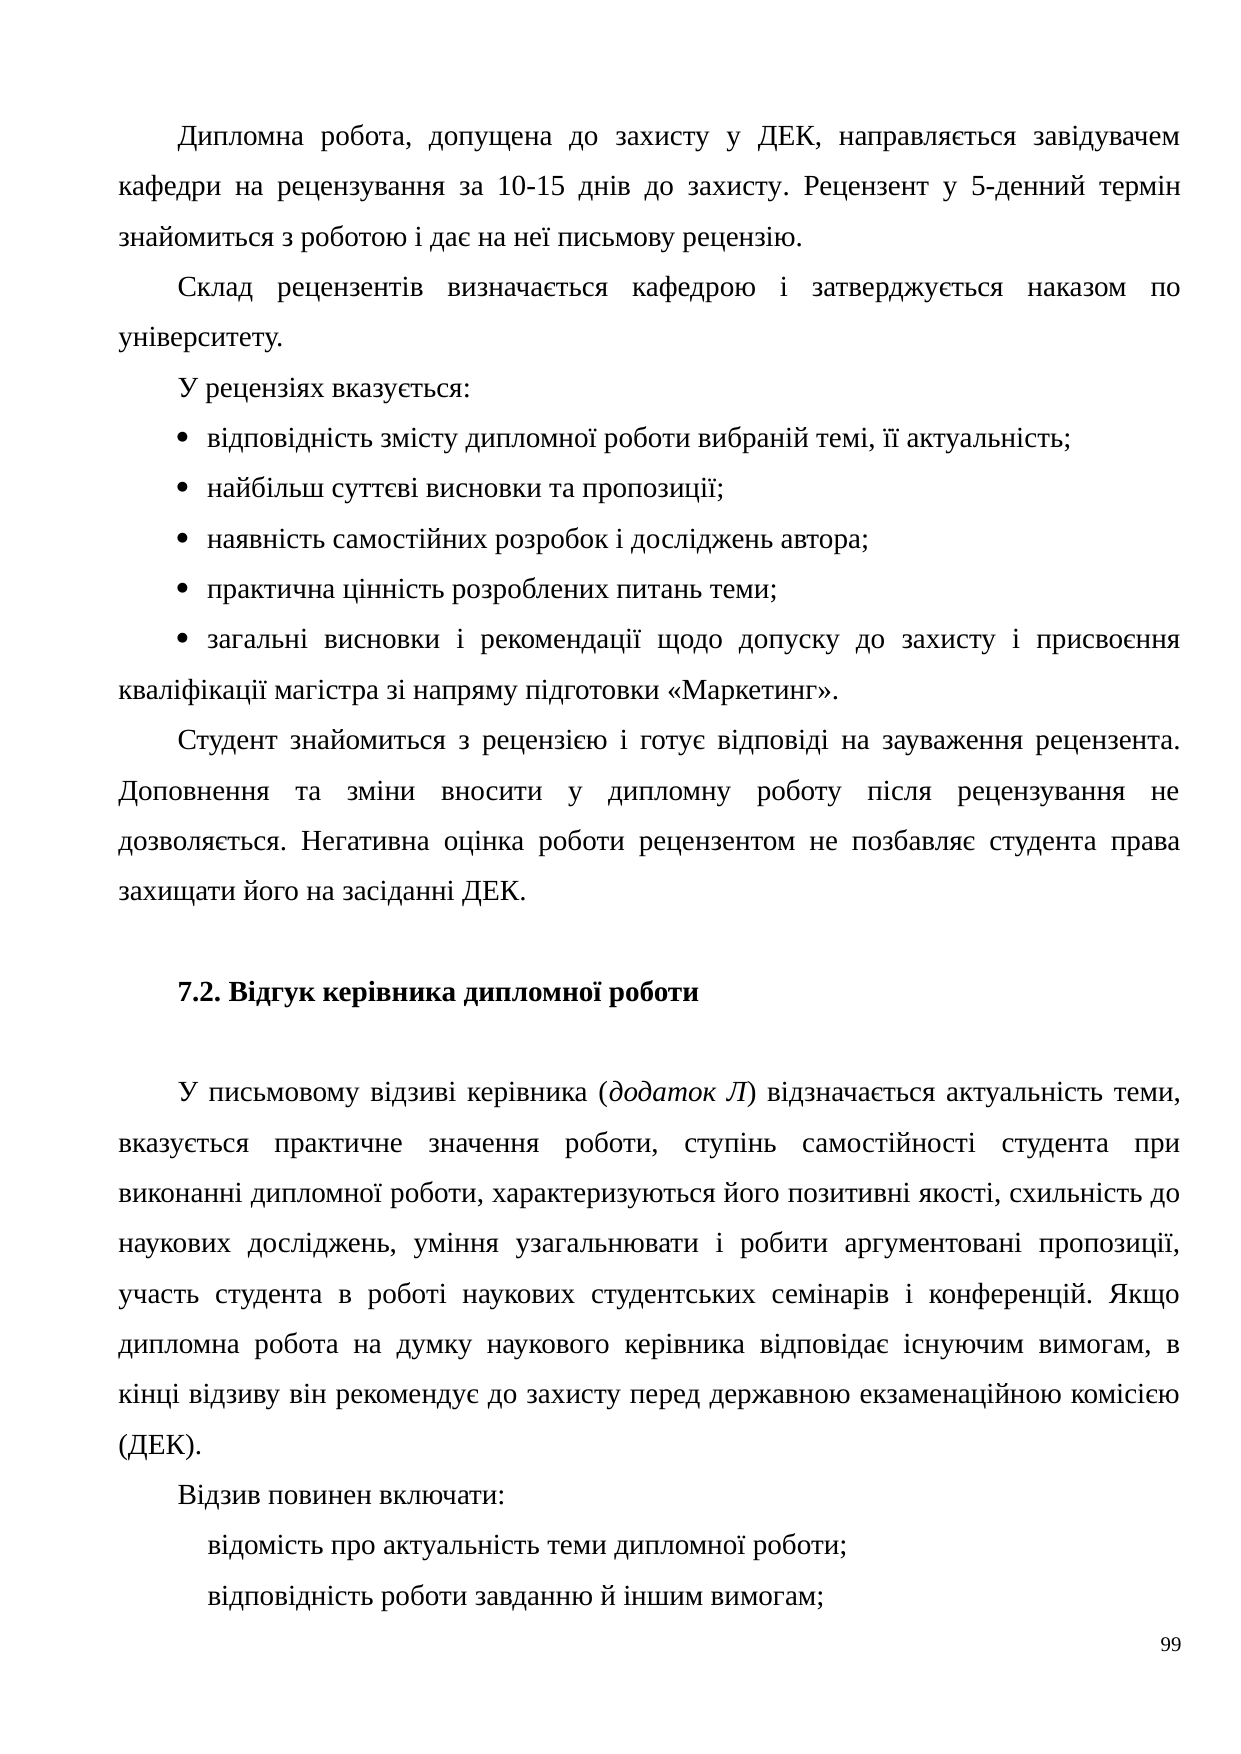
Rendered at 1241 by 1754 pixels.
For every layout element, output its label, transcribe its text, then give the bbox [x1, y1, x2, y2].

text У рецензіях вказується: [118, 370, 1181, 403]
list наявність самостійних розробок і досліджень автора; [118, 521, 1181, 554]
text У письмовому відзиві керівника (додаток Л) відзначається актуальність теми, вказується практичне значення роботи, ступінь самостійності студента при виконанні дипломної роботи, характеризуються його позитивні якості, схильність до наукових досліджень, уміння узагальнювати і робити аргументовані пропозиції, участь студента в роботі наукових студентських семінарів і конференцій. Якщо дипломна робота на думку наукового керівника відповідає існуючим вимогам, в кінці відзиву він рекомендує до захисту перед державною екзаменаційною комісією (ДЕК). [118, 1074, 1181, 1460]
text Студент знайомиться з рецензією і готує відповіді на зауваження рецензента. Доповнення та зміни вносити у дипломну роботу після рецензування не дозволяється. Негативна оцінка роботи рецензентом не позбавляє студента права захищати його на засіданні ДЕК. [118, 722, 1181, 907]
text Дипломна робота, допущена до захисту у ДЕК, направляється завідувачем кафедри на рецензування за 10-15 днів до захисту. Рецензент у 5-денний термін знайомиться з роботою і дає на неї письмову рецензію. [118, 118, 1181, 252]
text Відзив повинен включати: [118, 1477, 1181, 1511]
text Склад рецензентів визначається кафедрою і затверджується наказом по університету. [118, 269, 1181, 353]
list відповідність змісту дипломної роботи вибраній темі, її актуальність; [118, 420, 1181, 454]
text  відповідність роботи завданню й іншим вимогам; [118, 1578, 1181, 1611]
list практична цінність розроблених питань теми; [118, 571, 1181, 605]
text 7.2. Відгук керівника дипломної роботи [118, 974, 1181, 1007]
text  відомість про актуальність теми дипломної роботи; [118, 1527, 1181, 1561]
list загальні висновки і рекомендації щодо допуску до захисту і присвоєння кваліфікації магістра зі напряму підготовки «Маркетинг». [118, 622, 1181, 706]
list найбільш суттєві висновки та пропозиції; [118, 470, 1181, 504]
